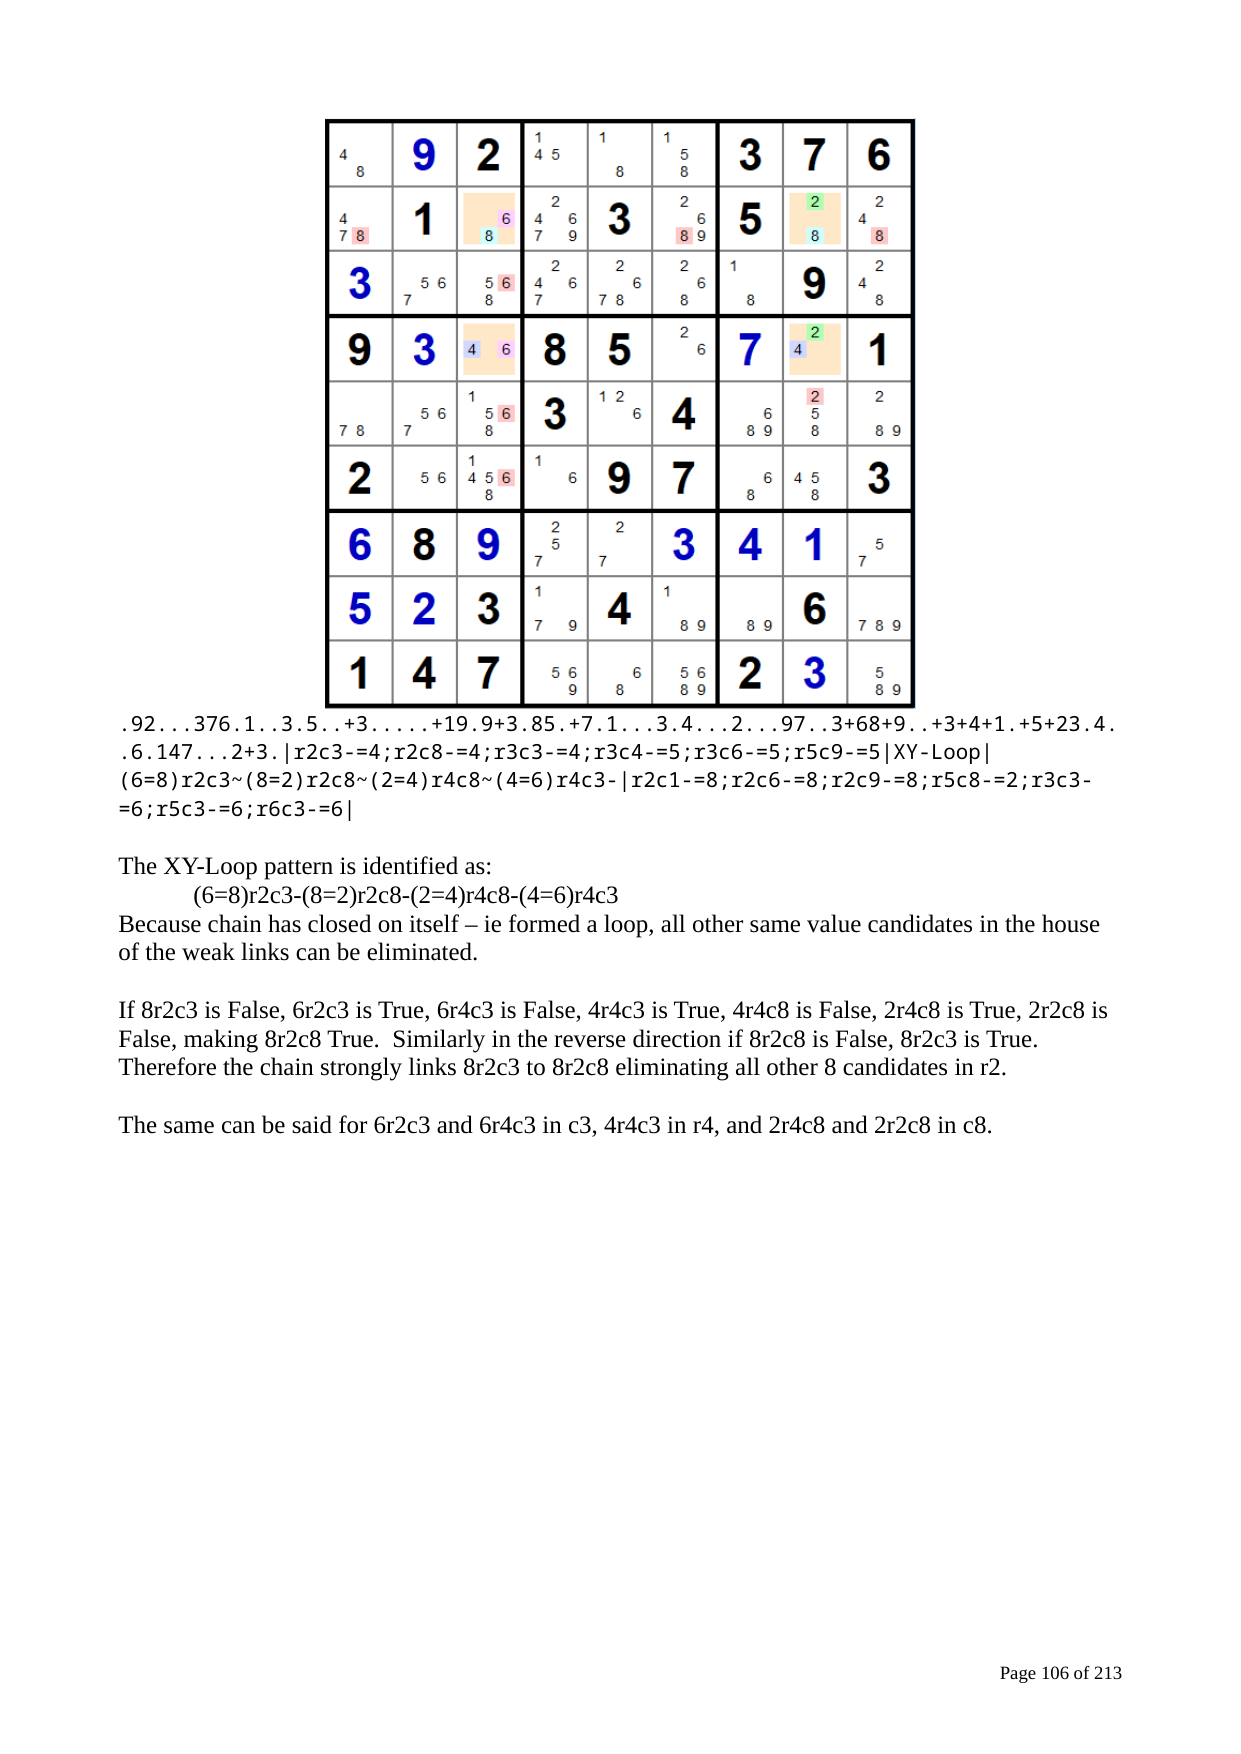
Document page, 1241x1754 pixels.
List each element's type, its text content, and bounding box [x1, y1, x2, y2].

text The same can be said for 6r2c3 and 6r4c3 in c3, 4r4c3 in r4, and 2r4c8 and 2r2c8 in c8. [118, 1110, 1122, 1139]
text (6=8)r2c3-(8=2)r2c8-(2=4)r4c8-(4=6)r4c3 [118, 880, 1122, 909]
text If 8r2c3 is False, 6r2c3 is True, 6r4c3 is False, 4r4c3 is True, 4r4c8 is False, 2r4c8 is True, 2r2c8 is False, making 8r2c8 True. Similarly in the reverse direction if 8r2c8 is False, 8r2c3 is True. Therefore the chain strongly links 8r2c3 to 8r2c8 eliminating all other 8 candidates in r2. [118, 995, 1122, 1081]
text .92...376.1..3.5..+3.....+19.9+3.85.+7.1...3.4...2...97..3+68+9..+3+4+1.+5+23.4..6.147...2+3.|r2c3-=4;r2c8-=4;r3c3-=4;r3c4-=5;r3c6-=5;r5c9-=5|XY-Loop|(6=8)r2c3~(8=2)r2c8~(2=4)r4c8~(4=6)r4c3-|r2c1-=8;r2c6-=8;r2c9-=8;r5c8-=2;r3c3-=6;r5c3-=6;r6c3-=6| [118, 709, 1122, 822]
picture [325, 118, 916, 709]
text The XY-Loop pattern is identified as: [118, 851, 1122, 880]
text Because chain has closed on itself – ie formed a loop, all other same value candidates in the house of the weak links can be eliminated. [118, 909, 1122, 966]
